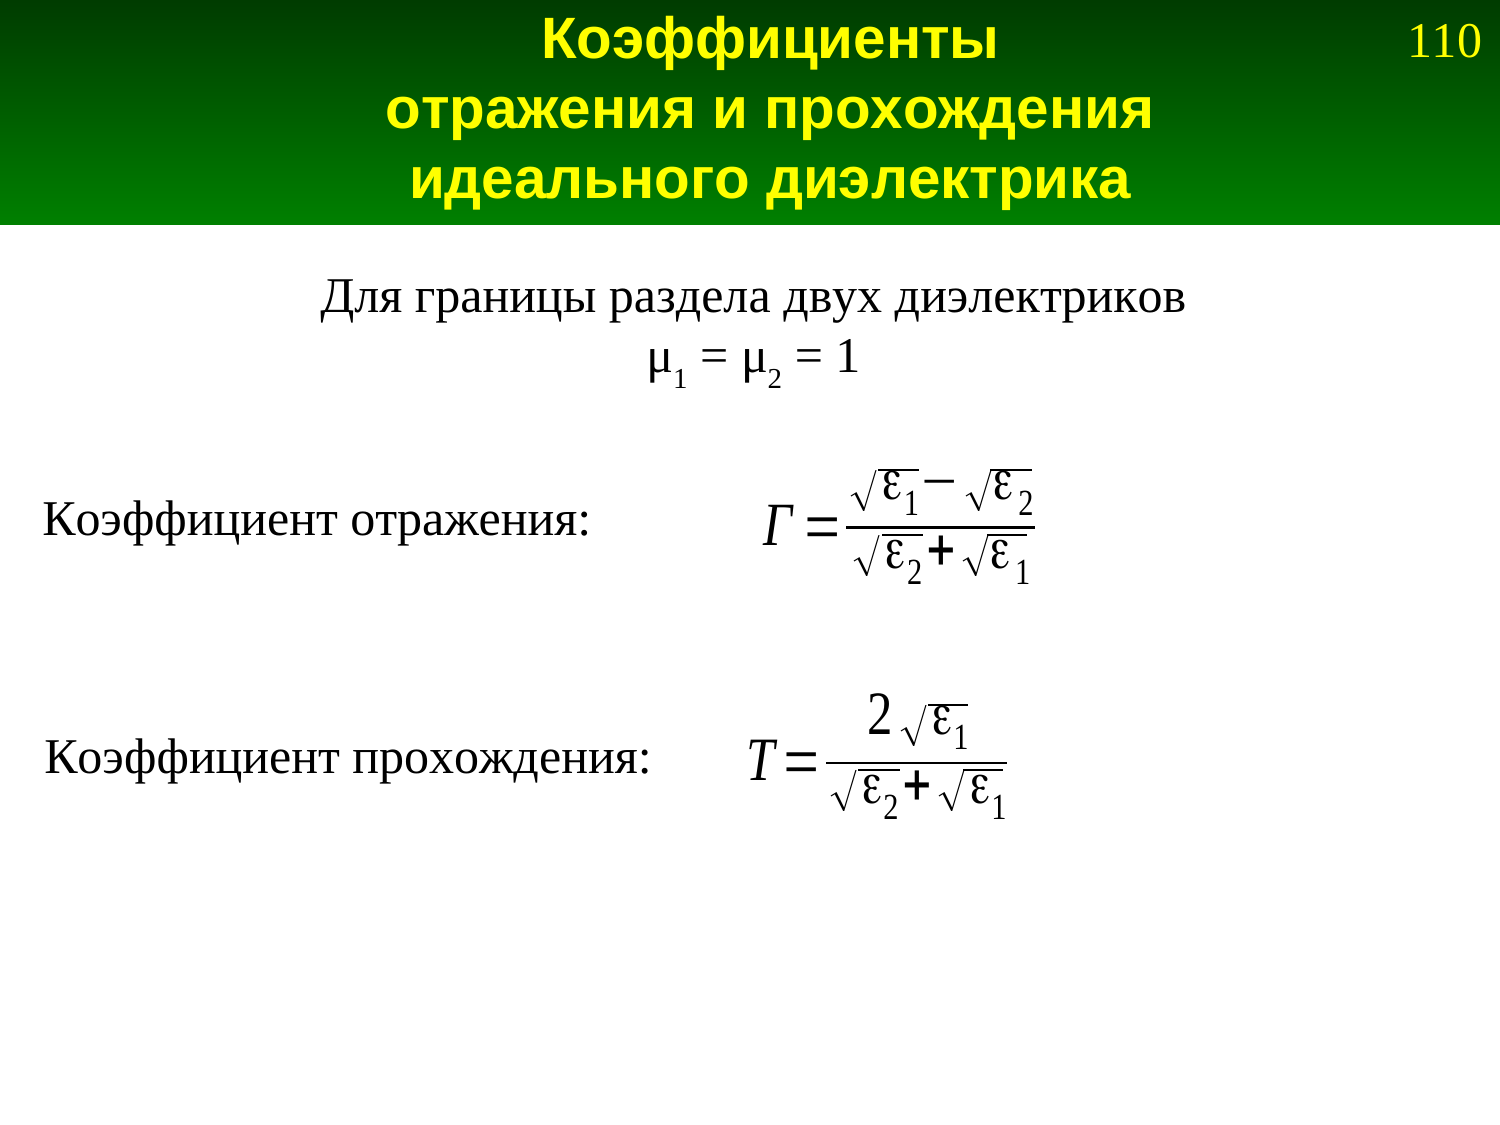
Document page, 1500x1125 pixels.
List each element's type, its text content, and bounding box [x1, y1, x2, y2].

chart [747, 464, 1051, 591]
title Коэффициенты отражения и прохождения идеального диэлектрика [100, 0, 1441, 219]
text_box Коэффициент прохождения: [29, 715, 667, 791]
chart [733, 680, 1023, 826]
text_box Для границы раздела двух диэлектриков μ1 = μ2 = 1 [305, 254, 1202, 403]
text_box Коэффициент отражения: [27, 478, 607, 554]
